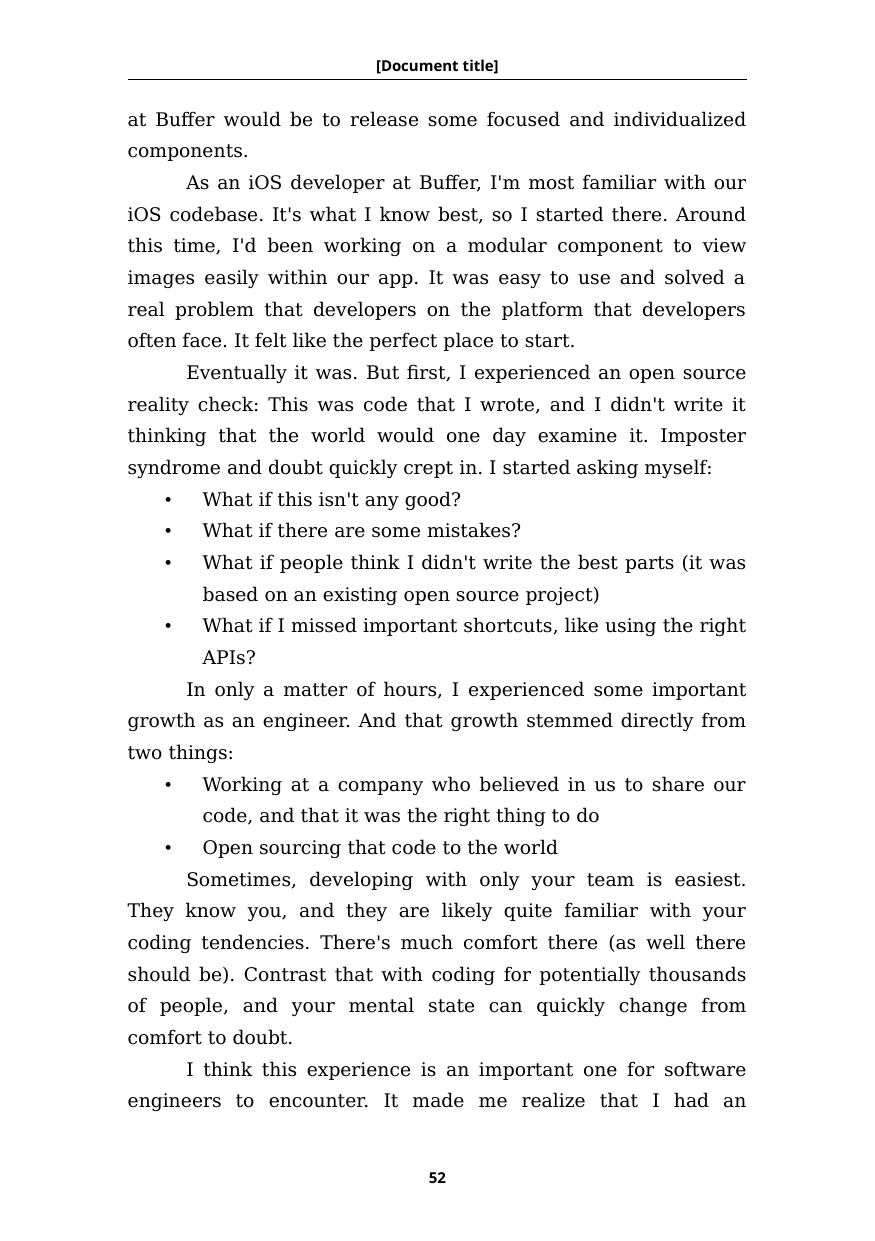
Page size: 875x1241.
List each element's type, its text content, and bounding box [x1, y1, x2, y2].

list What if there are some mistakes? [165, 520, 747, 542]
text As an iOS developer at Buffer, I'm most familiar with our iOS codebase. It's what I know best, so I started there. Around this time, I'd been working on a modular component to view images easily within our app. It was easy to use and solved a real problem that developers on the platform that developers often face. It felt like the perfect place to start. [127, 172, 747, 352]
text Sometimes, developing with only your team is easiest. They know you, and they are likely quite familiar with your coding tendencies. There's much comfort there (as well there should be). Contrast that with coding for potentially thousands of people, and your mental state can quickly change from comfort to doubt. [127, 869, 747, 1049]
text I think this experience is an important one for software engineers to encounter. It made me realize that I had an [127, 1059, 747, 1112]
list What if this isn't any good? [165, 489, 747, 511]
text Eventually it was. But first, I experienced an open source reality check: This was code that I wrote, and I didn't write it thinking that the world would one day examine it. Imposter syndrome and doubt quickly crept in. I started asking myself: [127, 362, 747, 479]
list Open sourcing that code to the world [165, 837, 747, 859]
text at Buffer would be to release some focused and individualized components. [127, 109, 747, 162]
list What if people think I didn't write the best parts (it was based on an existing open source project) [165, 552, 747, 606]
text In only a matter of hours, I experienced some important growth as an engineer. And that growth stemmed directly from two things: [127, 679, 747, 764]
list What if I missed important shortcuts, like using the right APIs? [165, 615, 747, 669]
list Working at a company who believed in us to share our code, and that it was the right thing to do [165, 774, 747, 827]
